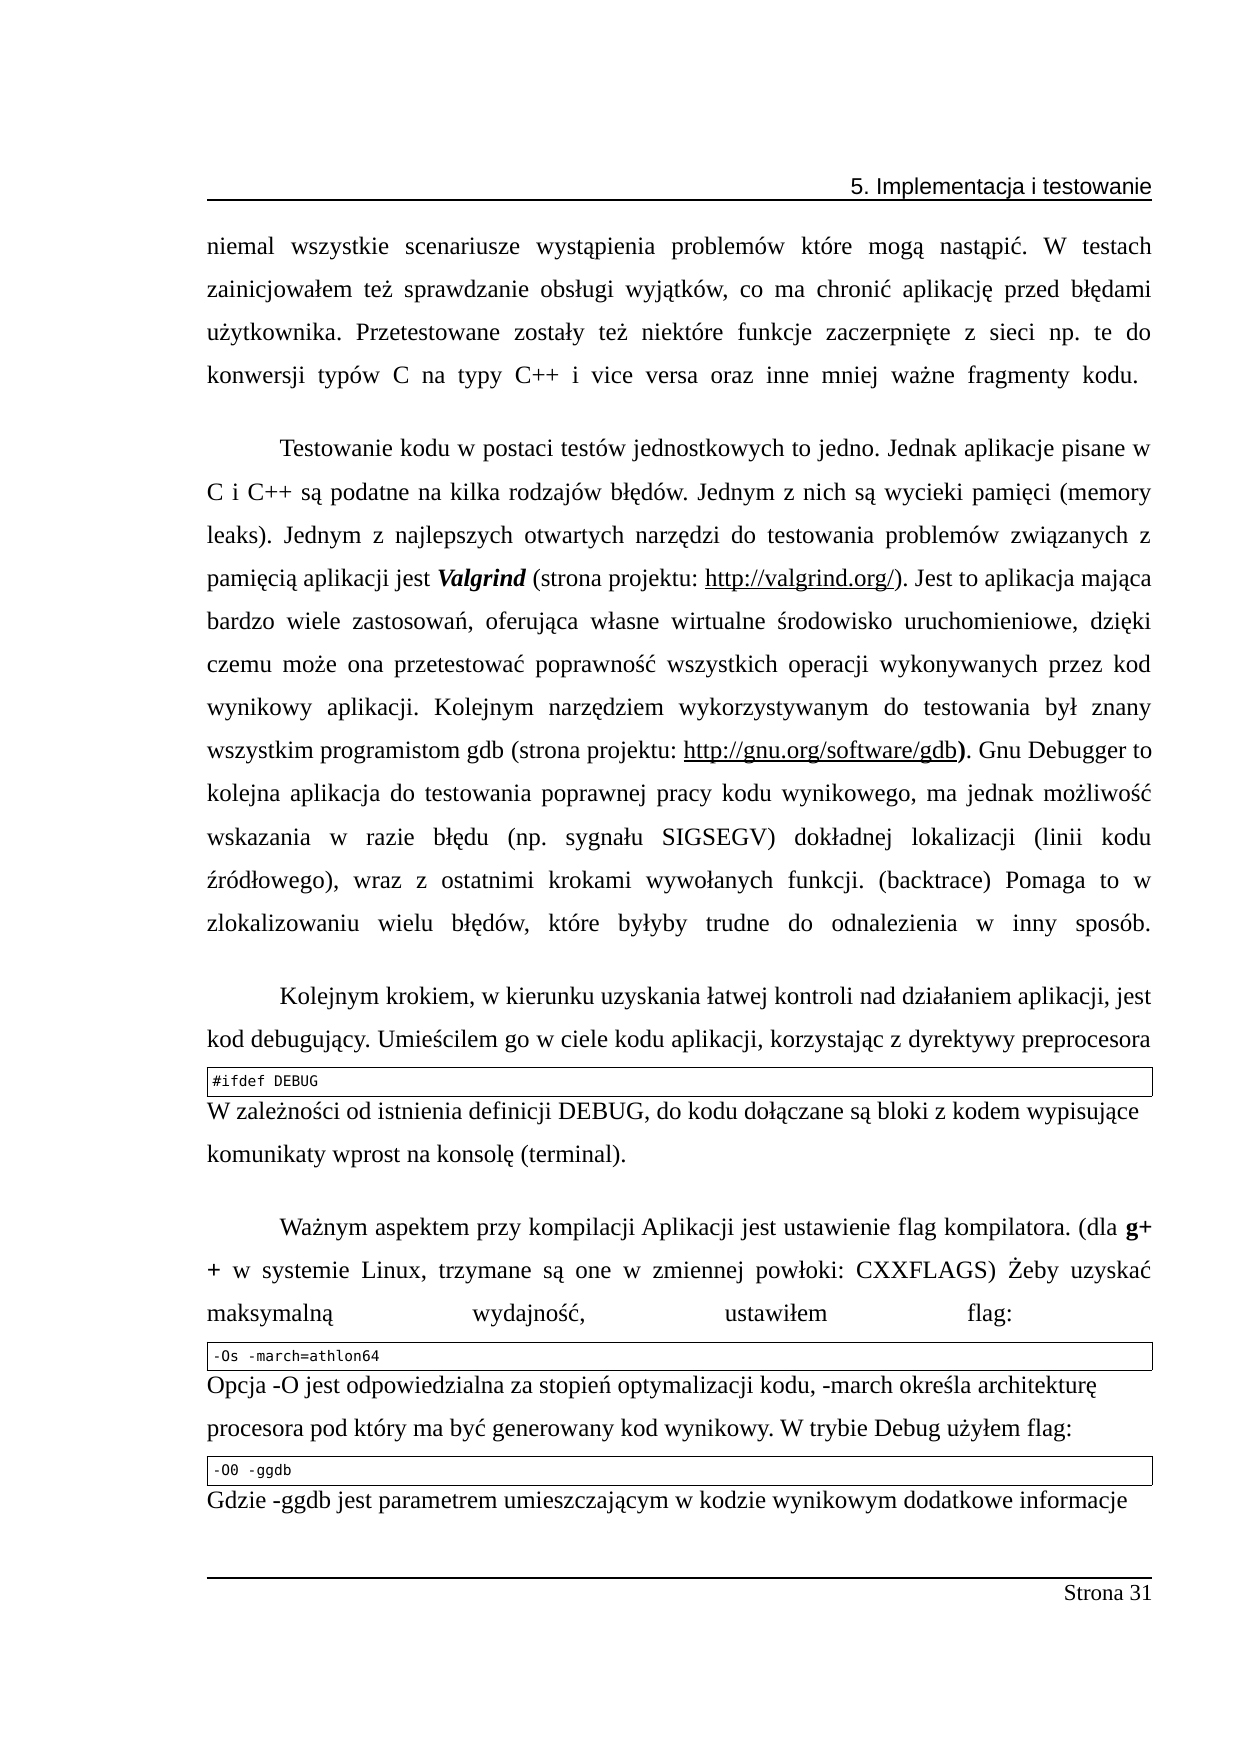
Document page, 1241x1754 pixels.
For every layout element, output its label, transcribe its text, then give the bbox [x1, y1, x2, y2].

text niemal wszystkie scenariusze wystąpienia problemów które mogą nastąpić. W testach zainicjowałem też sprawdzanie obsługi wyjątków, co ma chronić aplikację przed błędami użytkownika. Przetestowane zostały też niektóre funkcje zaczerpnięte z sieci np. te do konwersji typów C na typy C++ i vice versa oraz inne mniej ważne fragmenty kodu. [207, 231, 1152, 389]
table_header -Os -march=athlon64 [208, 1343, 1152, 1370]
table_header #ifdef DEBUG [208, 1068, 1152, 1096]
text W zależności od istnienia definicji DEBUG, do kodu dołączane są bloki z kodem wypisujące komunikaty wprost na konsolę (terminal). [207, 1097, 1152, 1168]
text Opcja -O jest odpowiedzialna za stopień optymalizacji kodu, -march określa architekturę procesora pod który ma być generowany kod wynikowy. W trybie Debug użyłem flag: [207, 1371, 1152, 1442]
text Gdzie -ggdb jest parametrem umieszczającym w kodzie wynikowym dodatkowe informacje [207, 1486, 1152, 1514]
table_header -O0 -ggdb [208, 1457, 1152, 1485]
text Testowanie kodu w postaci testów jednostkowych to jedno. Jednak aplikacje pisane w C i C++ są podatne na kilka rodzajów błędów. Jednym z nich są wycieki pamięci (memory leaks). Jednym z najlepszych otwartych narzędzi do testowania problemów związanych z pamięcią aplikacji jest Valgrind (strona projektu: http://valgrind.org/). Jest to aplikacja mająca bardzo wiele zastosowań, oferująca własne wirtualne środowisko uruchomieniowe, dzięki czemu może ona przetestować poprawność wszystkich operacji wykonywanych przez kod wynikowy aplikacji. Kolejnym narzędziem wykorzystywanym do testowania był znany wszystkim programistom gdb (strona projektu: http://gnu.org/software/gdb). Gnu Debugger to kolejna aplikacja do testowania poprawnej pracy kodu wynikowego, ma jednak możliwość wskazania w razie błędu (np. sygnału SIGSEGV) dokładnej lokalizacji (linii kodu źródłowego), wraz z ostatnimi krokami wywołanych funkcji. (backtrace) Pomaga to w zlokalizowaniu wielu błędów, które byłyby trudne do odnalezienia w inny sposób. [207, 433, 1152, 937]
text Kolejnym krokiem, w kierunku uzyskania łatwej kontroli nad działaniem aplikacji, jest kod debugujący. Umieścilem go w ciele kodu aplikacji, korzystając z dyrektywy preprocesora [207, 981, 1152, 1053]
text Ważnym aspektem przy kompilacji Aplikacji jest ustawienie flag kompilatora. (dla g++ w systemie Linux, trzymane są one w zmiennej powłoki: CXXFLAGS) Żeby uzyskać maksymalną wydajność, ustawiłem flag: [207, 1212, 1152, 1327]
